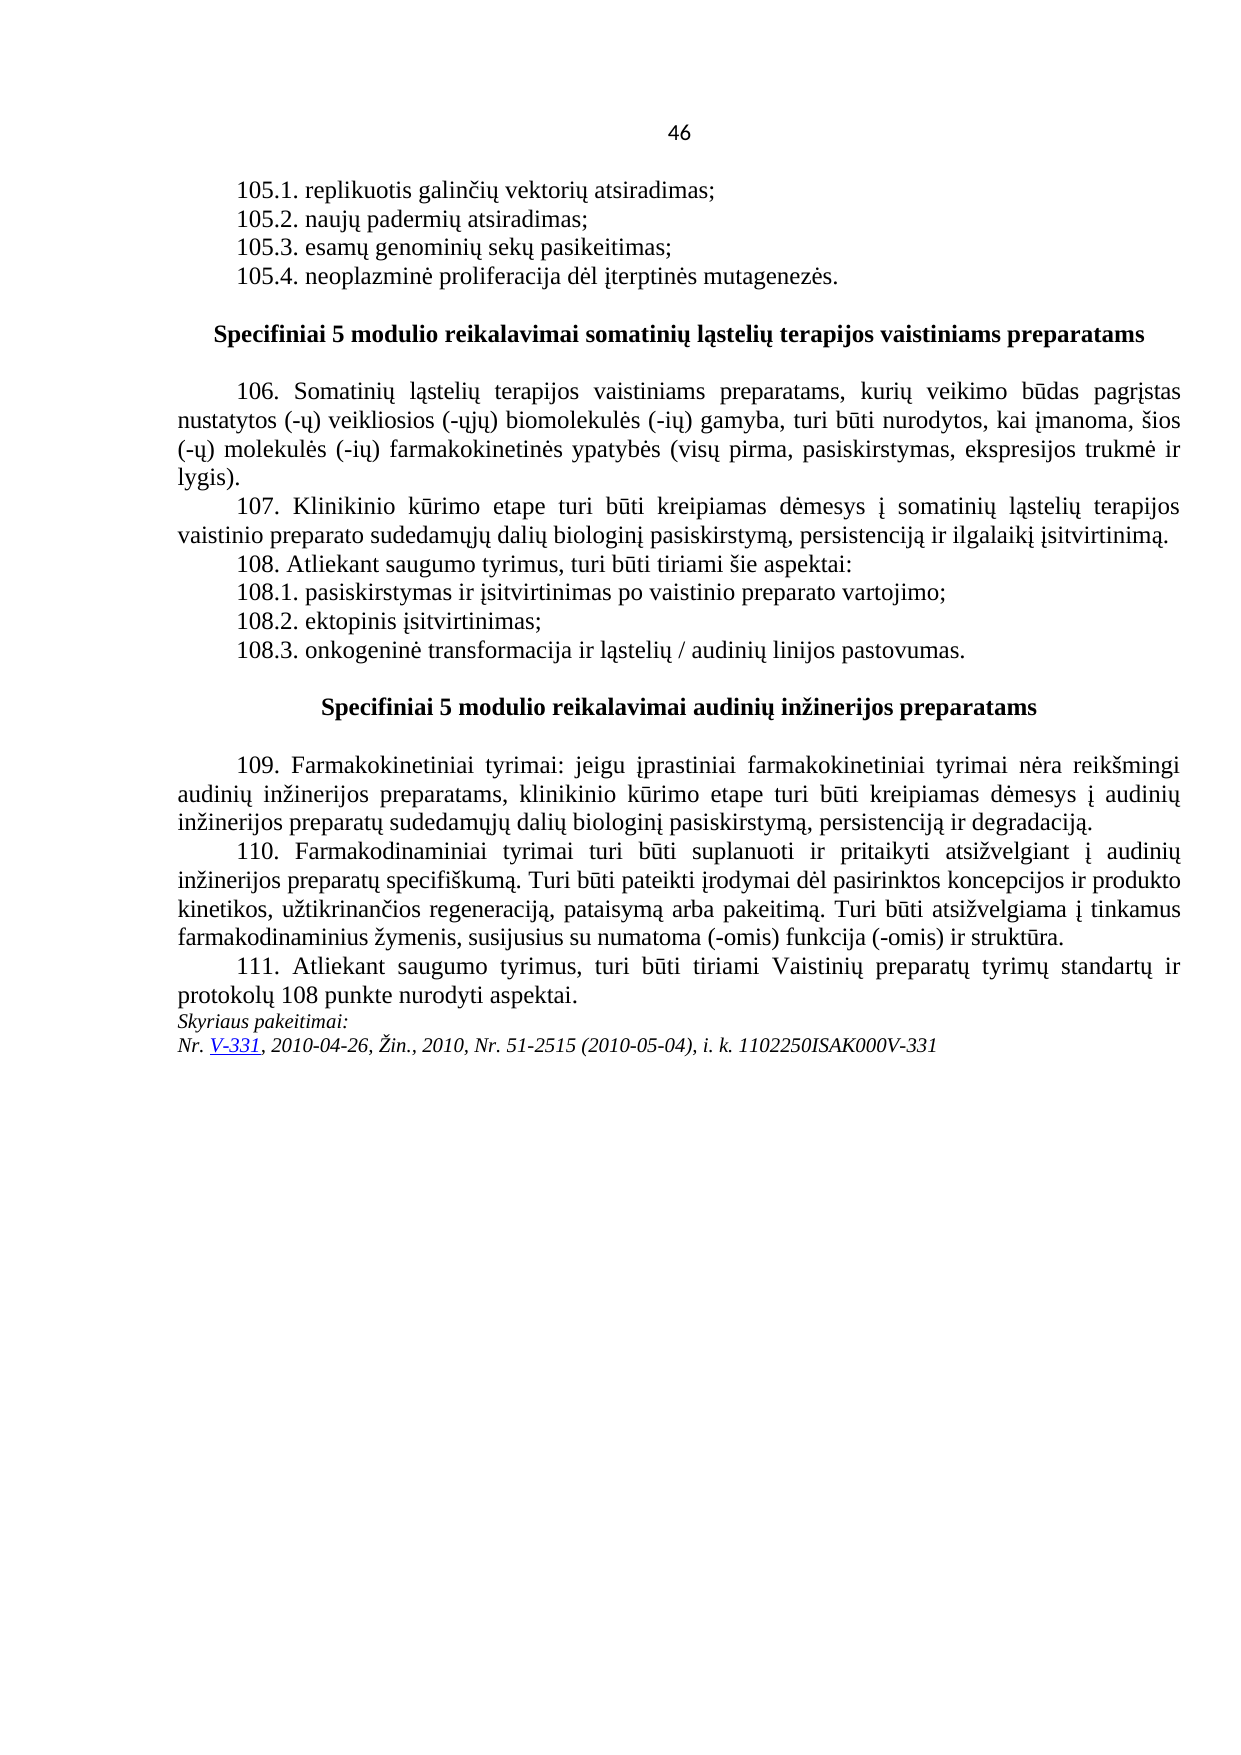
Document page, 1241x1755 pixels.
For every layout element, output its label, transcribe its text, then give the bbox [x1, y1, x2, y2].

text 105.1. replikuotis galinčių vektorių atsiradimas; [177, 175, 1181, 204]
text Specifiniai 5 modulio reikalavimai somatinių ląstelių terapijos vaistiniams preparatams [177, 319, 1181, 347]
text Skyriaus pakeitimai: [177, 1009, 1181, 1033]
text Specifiniai 5 modulio reikalavimai audinių inžinerijos preparatams [177, 692, 1181, 721]
text 108.2. ektopinis įsitvirtinimas; [177, 606, 1181, 635]
text 107. Klinikinio kūrimo etape turi būti kreipiamas dėmesys į somatinių ląstelių terapijos vaistinio preparato sudedamųjų dalių biologinį pasiskirstymą, persistenciją ir ilgalaikį įsitvirtinimą. [177, 491, 1181, 549]
text 108.3. onkogeninė transformacija ir ląstelių / audinių linijos pastovumas. [177, 635, 1181, 664]
text 105.2. naujų padermių atsiradimas; [177, 204, 1181, 232]
text 105.3. esamų genominių sekų pasikeitimas; [177, 232, 1181, 261]
text 109. Farmakokinetiniai tyrimai: jeigu įprastiniai farmakokinetiniai tyrimai nėra reikšmingi audinių inžinerijos preparatams, klinikinio kūrimo etape turi būti kreipiamas dėmesys į audinių inžinerijos preparatų sudedamųjų dalių biologinį pasiskirstymą, persistenciją ir degradaciją. [177, 750, 1181, 836]
text 110. Farmakodinaminiai tyrimai turi būti suplanuoti ir pritaikyti atsižvelgiant į audinių inžinerijos preparatų specifiškumą. Turi būti pateikti įrodymai dėl pasirinktos koncepcijos ir produkto kinetikos, užtikrinančios regeneraciją, pataisymą arba pakeitimą. Turi būti atsižvelgiama į tinkamus farmakodinaminius žymenis, susijusius su numatoma (-omis) funkcija (-omis) ir struktūra. [177, 836, 1181, 951]
text 108.1. pasiskirstymas ir įsitvirtinimas po vaistinio preparato vartojimo; [177, 577, 1181, 606]
text 105.4. neoplazminė proliferacija dėl įterptinės mutagenezės. [177, 261, 1181, 290]
text 108. Atliekant saugumo tyrimus, turi būti tiriami šie aspektai: [177, 549, 1181, 577]
text 106. Somatinių ląstelių terapijos vaistiniams preparatams, kurių veikimo būdas pagrįstas nustatytos (-ų) veikliosios (-ųjų) biomolekulės (-ių) gamyba, turi būti nurodytos, kai įmanoma, šios (-ų) molekulės (-ių) farmakokinetinės ypatybės (visų pirma, pasiskirstymas, ekspresijos trukmė ir lygis). [177, 376, 1181, 491]
text Nr. V-331, 2010-04-26, Žin., 2010, Nr. 51-2515 (2010-05-04), i. k. 1102250ISAK000V-331 [177, 1033, 1181, 1057]
text 111. Atliekant saugumo tyrimus, turi būti tiriami Vaistinių preparatų tyrimų standartų ir protokolų 108 punkte nurodyti aspektai. [177, 951, 1181, 1009]
